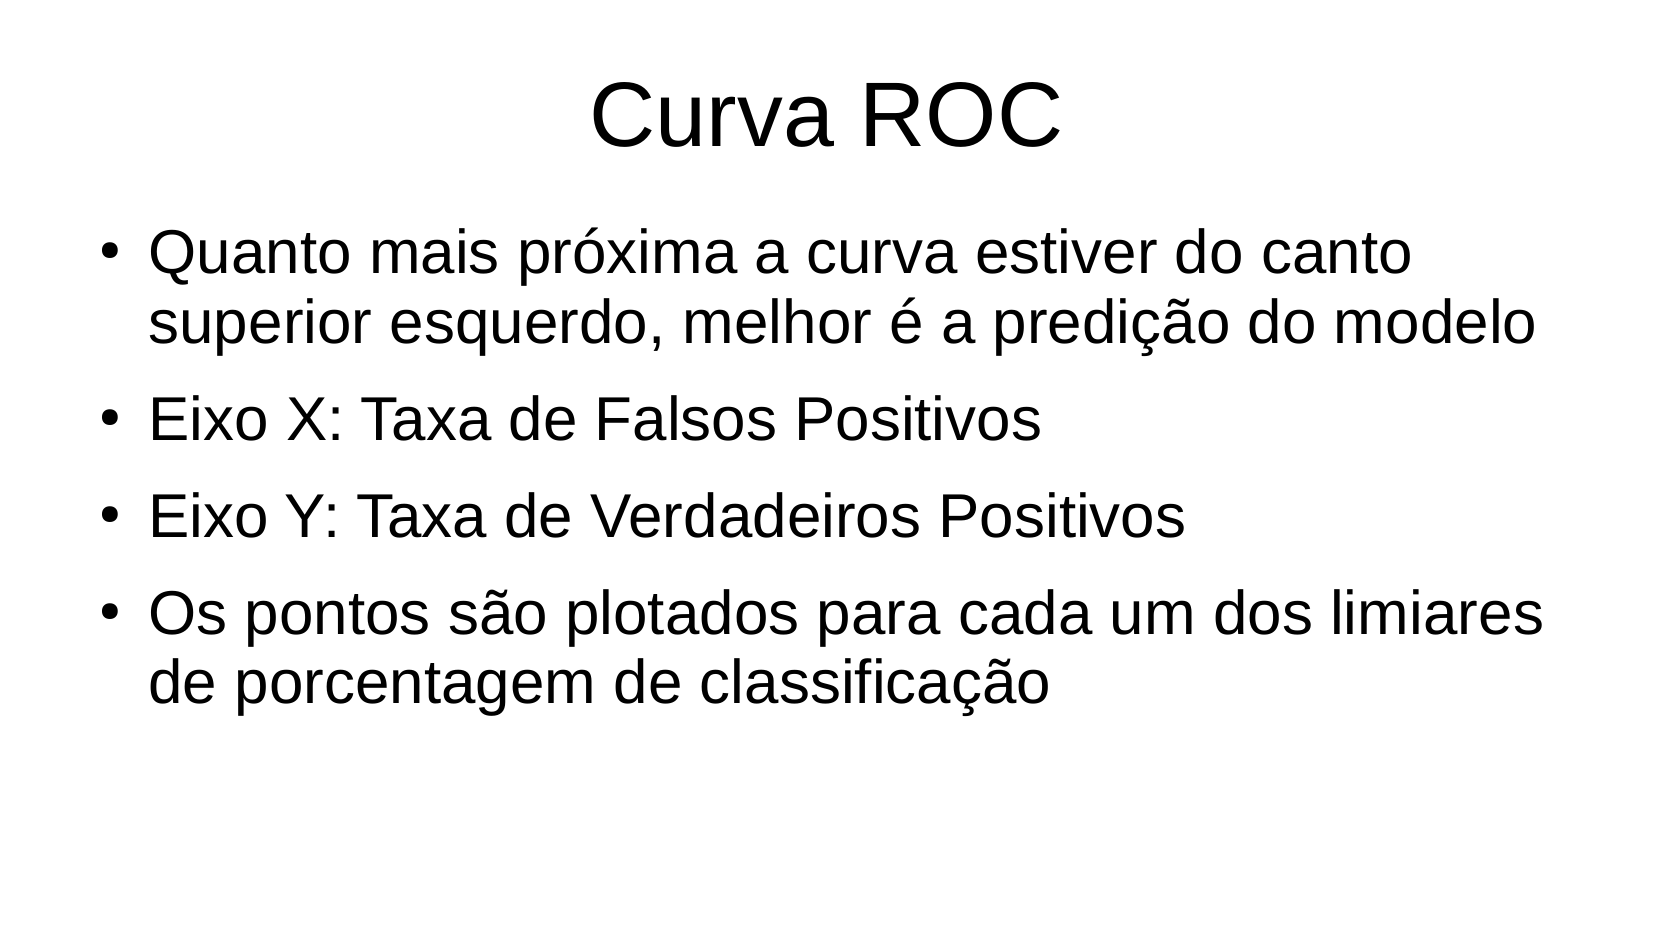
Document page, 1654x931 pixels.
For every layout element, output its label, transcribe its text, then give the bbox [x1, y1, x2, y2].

title Curva ROC [82, 37, 1571, 193]
list Quanto mais próxima a curva estiver do canto superior esquerdo, melhor é a predição do modelo Eixo X: Taxa de Falsos Positivos Eixo Y: Taxa de Verdadeiros Positivos Os pontos são plotados para cada um dos limiares de porcentagem de classificação [82, 217, 1571, 758]
